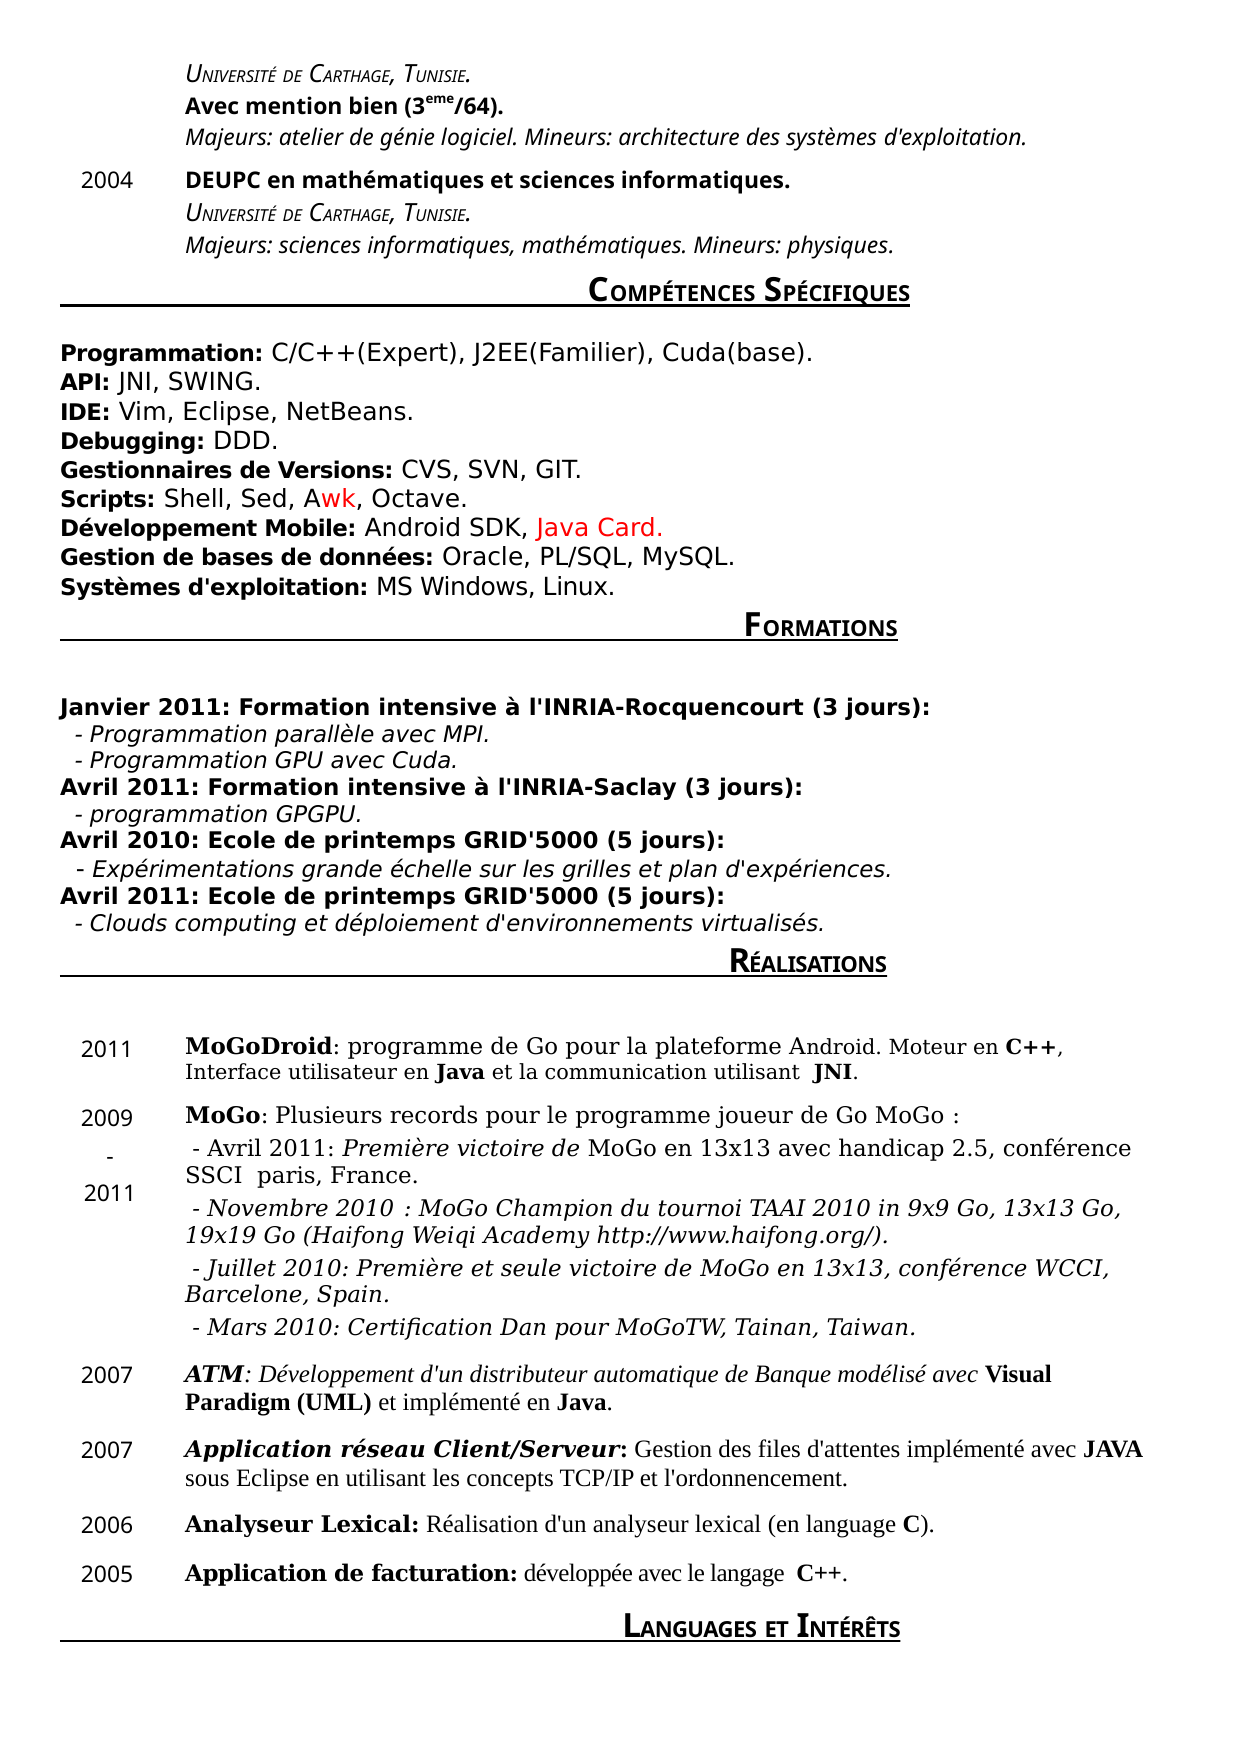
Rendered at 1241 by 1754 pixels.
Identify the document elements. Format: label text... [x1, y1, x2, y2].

text - Clouds computing et déploiement d'environnements virtualisés. [60, 910, 1175, 937]
table_cell Application réseau Client/Serveur: Gestion des files d'attentes implémenté avec JAVA sous Eclipse en utilisant les concepts TCP/IP et l'ordonnencement. [179, 1428, 1175, 1503]
text Formations [60, 601, 1150, 646]
text Programmation: C/C++(Expert), J2EE(Familier), Cuda(base). [60, 338, 1175, 367]
text - programmation GPGPU. [60, 801, 1175, 827]
table_cell DEUPC en mathématiques et sciences informatiques. Université de Carthage, Tunisie. Majeurs: sciences informatiques, mathématiques. Mineurs: physiques. [179, 158, 1175, 266]
table_cell 2009 - 2011 [60, 1097, 179, 1353]
text - Programmation GPU avec Cuda. [60, 747, 1175, 774]
table_cell Université de Carthage, Tunisie. Avec mention bien (3eme/64). Majeurs: atelier de génie logiciel. Mineurs: architecture des systèmes d'exploitation. [179, 50, 1175, 158]
text IDE: Vim, Eclipse, NetBeans. [60, 397, 1175, 426]
table_cell 2006 [60, 1504, 179, 1552]
text Développement Mobile: Android SDK, Java Card. Gestion de bases de données: Oracle, PL/SQL, MySQL. [60, 513, 1175, 572]
text - Programmation parallèle avec MPI. [60, 721, 1175, 747]
table_cell 2007 [60, 1428, 179, 1503]
text Gestionnaires de Versions: CVS, SVN, GIT. [60, 455, 1175, 484]
table_cell [60, 50, 179, 158]
table_cell Application de facturation: développée avec le langage C++. [179, 1553, 1175, 1601]
table_header 2011 [60, 1028, 179, 1097]
text Compétences Spécifiques [60, 266, 1150, 311]
text Debugging: DDD. [60, 426, 1175, 455]
text API: JNI, SWING. [60, 367, 1175, 397]
table_cell Analyseur Lexical: Réalisation d'un analyseur lexical (en language C). [179, 1504, 1175, 1552]
text Scripts: Shell, Sed, Awk, Octave. [60, 484, 1175, 513]
text Avril 2010: Ecole de printemps GRID'5000 (5 jours): [60, 827, 1175, 854]
table_cell 2007 [60, 1353, 179, 1428]
table_cell MoGo: Plusieurs records pour le programme joueur de Go MoGo : - Avril 2011: Première victoire de MoGo en 13x13 avec handicap 2.5, conférence SSCI paris, France. - Novembre 2010 : MoGo Champion du tournoi TAAI 2010 in 9x9 Go, 13x13 Go, 19x19 Go (Haifong Weiqi Academy http://www.haifong.org/). - Juillet 2010: Première et seule victoire de MoGo en 13x13, conférence WCCI, Barcelone, Spain. - Mars 2010: Certification Dan pour MoGoTW, Tainan, Taiwan. [179, 1097, 1175, 1353]
text Languages et Intérêts [60, 1601, 1150, 1647]
text Janvier 2011: Formation intensive à l'INRIA-Rocquencourt (3 jours): [60, 692, 1175, 721]
table_cell 2005 [60, 1553, 179, 1601]
text - Expérimentations grande échelle sur les grilles et plan d'expériences. [60, 854, 1175, 883]
text Avril 2011: Ecole de printemps GRID'5000 (5 jours): [60, 883, 1175, 910]
text Systèmes d'exploitation: MS Windows, Linux. [60, 572, 1175, 601]
table_cell 2004 [60, 158, 179, 266]
text Avril 2011: Formation intensive à l'INRIA-Saclay (3 jours): [60, 774, 1175, 801]
table_header MoGoDroid: programme de Go pour la plateforme Android. Moteur en C++, Interface utilisateur en Java et la communication utilisant JNI. [179, 1028, 1175, 1097]
table_cell ATM: Développement d'un distributeur automatique de Banque modélisé avec Visual Paradigm (UML) et implémenté en Java. [179, 1353, 1175, 1428]
text Réalisations [60, 937, 1150, 982]
